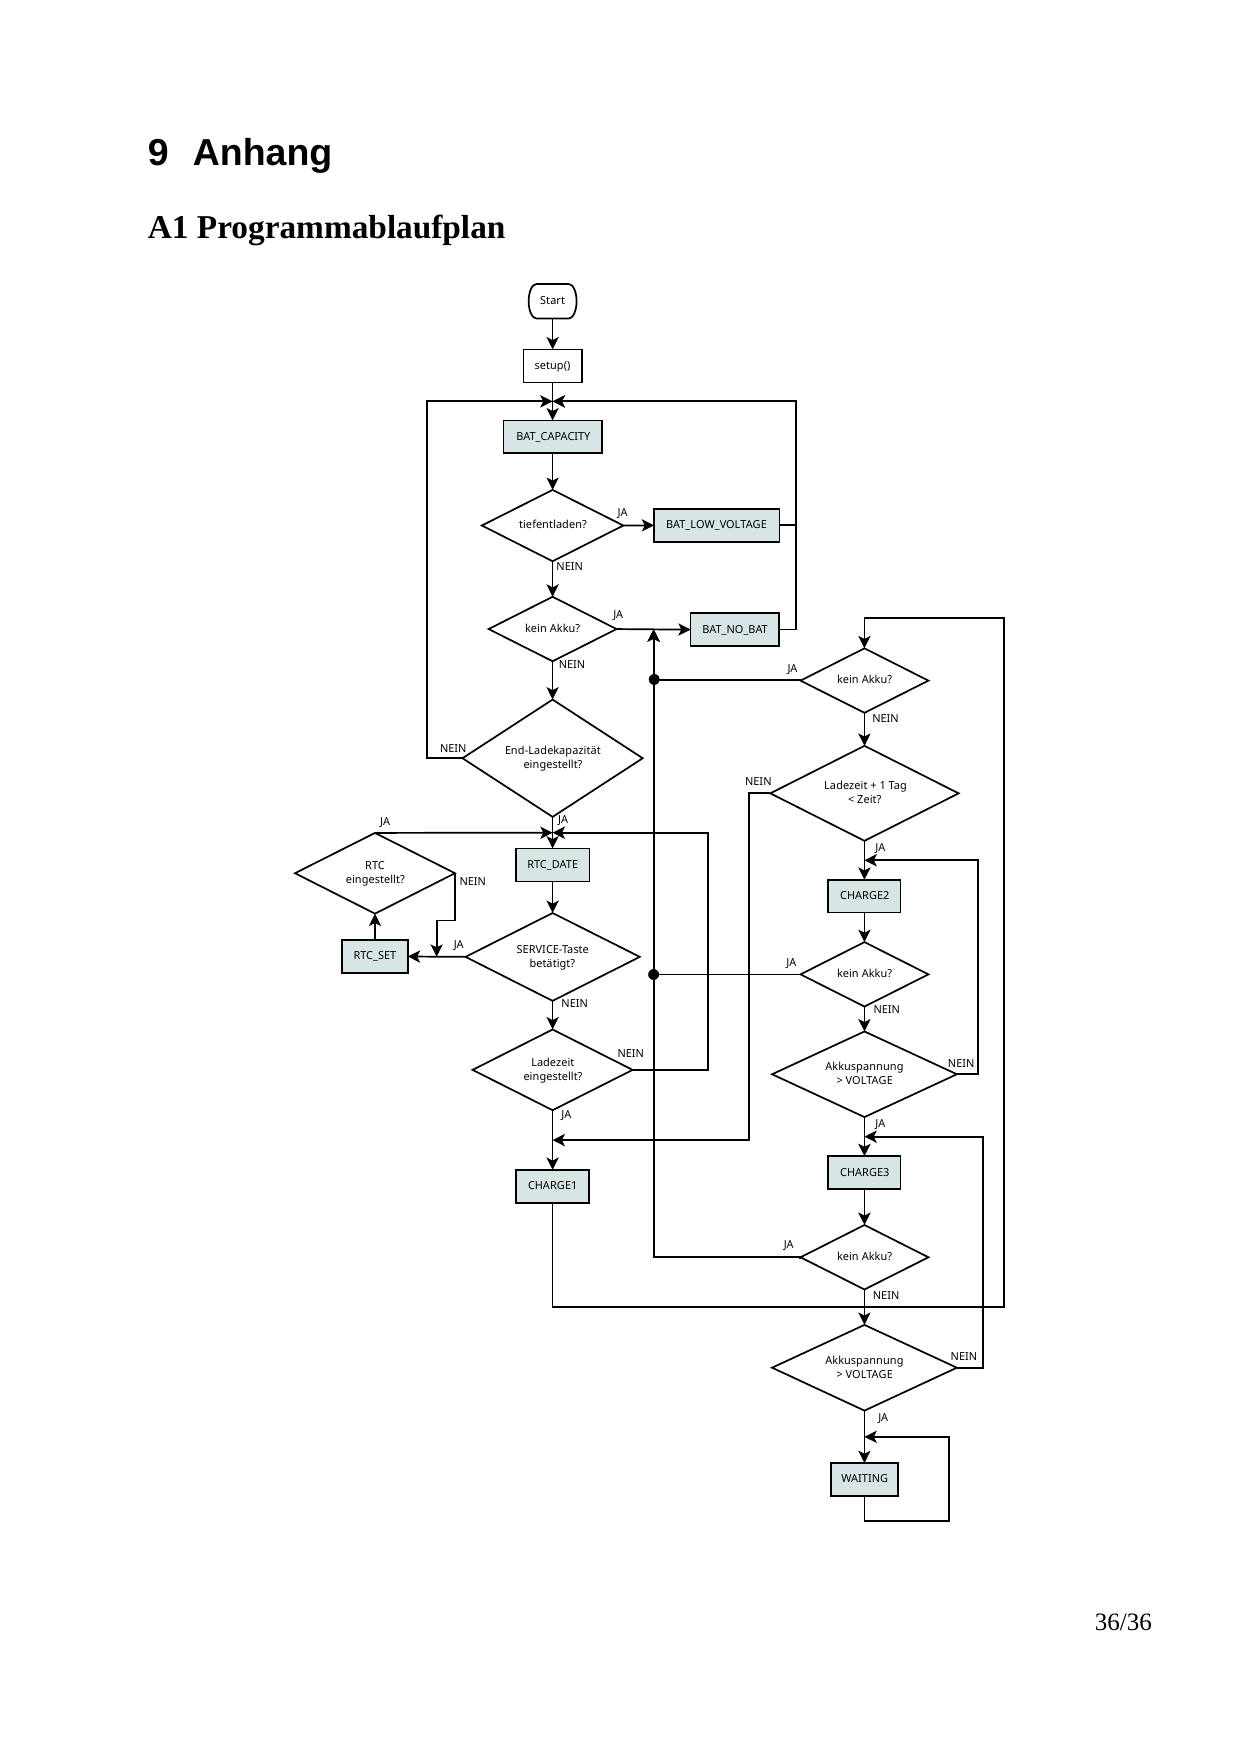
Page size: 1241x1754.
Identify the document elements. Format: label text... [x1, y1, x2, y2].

text A1 Programmablaufplan [148, 207, 1152, 245]
subtitle Anhang [148, 130, 1152, 173]
